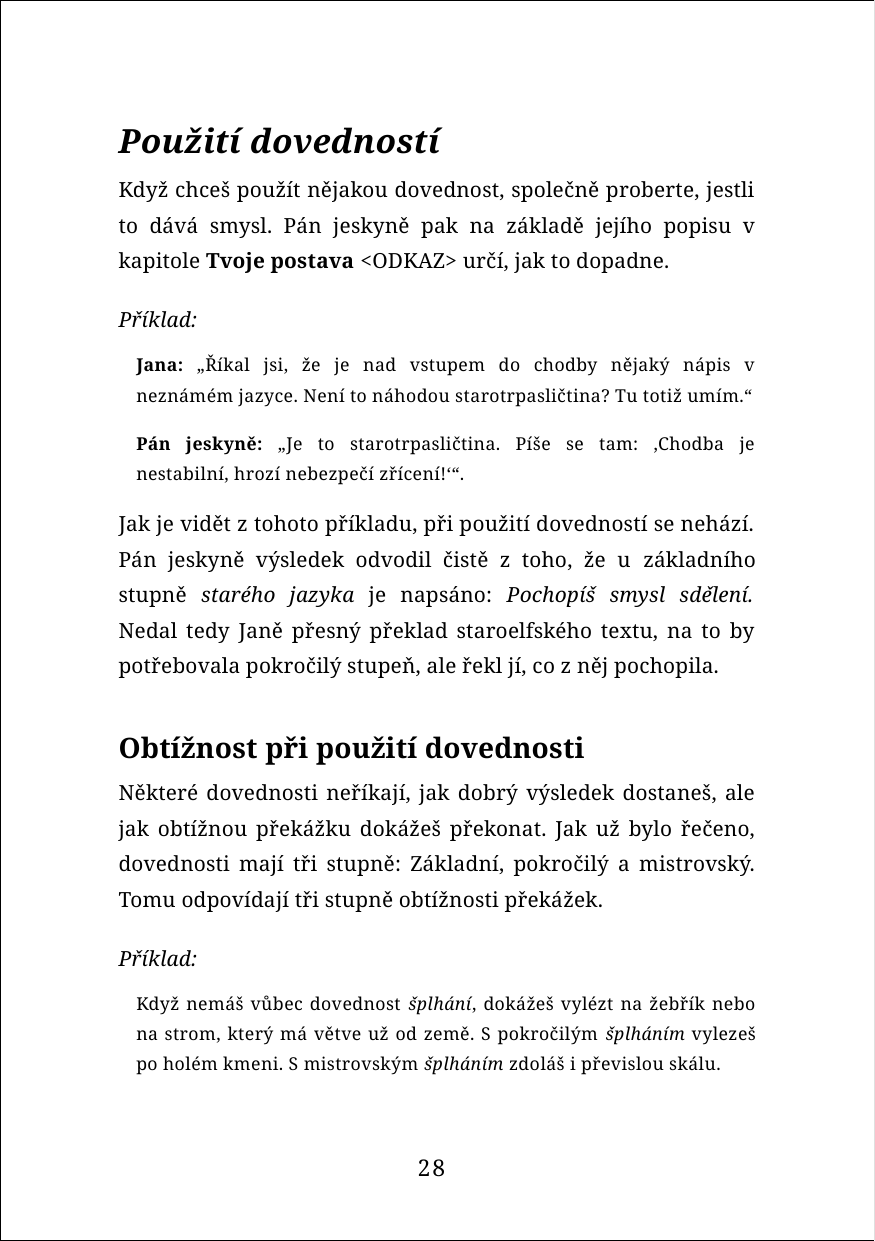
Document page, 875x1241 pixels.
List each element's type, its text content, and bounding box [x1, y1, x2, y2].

text Když chceš použít nějakou dovednost, společně proberte, jestli to dává smysl. Pán jeskyně pak na základě jejího popisu v kapitole Tvoje postava <ODKAZ> určí, jak to dopadne. [118, 175, 756, 275]
text Jak je vidět z tohoto příkladu, při použití dovedností se nehází. Pán jeskyně výsledek odvodil čistě z toho, že u základního stupně starého jazyka je napsáno: Pochopíš smysl sdělení. Nedal tedy Janě přesný překlad staroelfského textu, na to by potřebovala pokročilý stupeň, ale řekl jí, co z něj pochopila. [118, 509, 756, 680]
text Když nemáš vůbec dovednost šplhání, dokážeš vylézt na žebřík nebo na strom, který má větve už od země. S pokročilým šplháním vylezeš po holém kmeni. S mistrovským šplháním zdoláš i převislou skálu. [136, 991, 756, 1076]
subtitle Obtížnost při použití dovednosti [118, 728, 756, 766]
text Příklad: [118, 306, 756, 334]
text Jana: „Říkal jsi, že je nad vstupem do chodby nějaký nápis v neznámém jazyce. Není to náhodou starotrpasličtina? Tu totiž umím.“ [136, 353, 756, 407]
subtitle Použití dovedností [118, 118, 756, 164]
text Pán jeskyně: „Je to starotrpasličtina. Píše se tam: ‚Chodba je nestabilní, hrozí nebezpečí zřícení!‘“. [136, 431, 756, 485]
text Některé dovednosti neříkají, jak dobrý výsledek dostaneš, ale jak obtížnou překážku dokážeš překonat. Jak už bylo řečeno, dovednosti mají tři stupně: Základní, pokročilý a mistrovský. Tomu odpovídají tři stupně obtížnosti překážek. [118, 778, 756, 913]
text Příklad: [118, 944, 756, 972]
